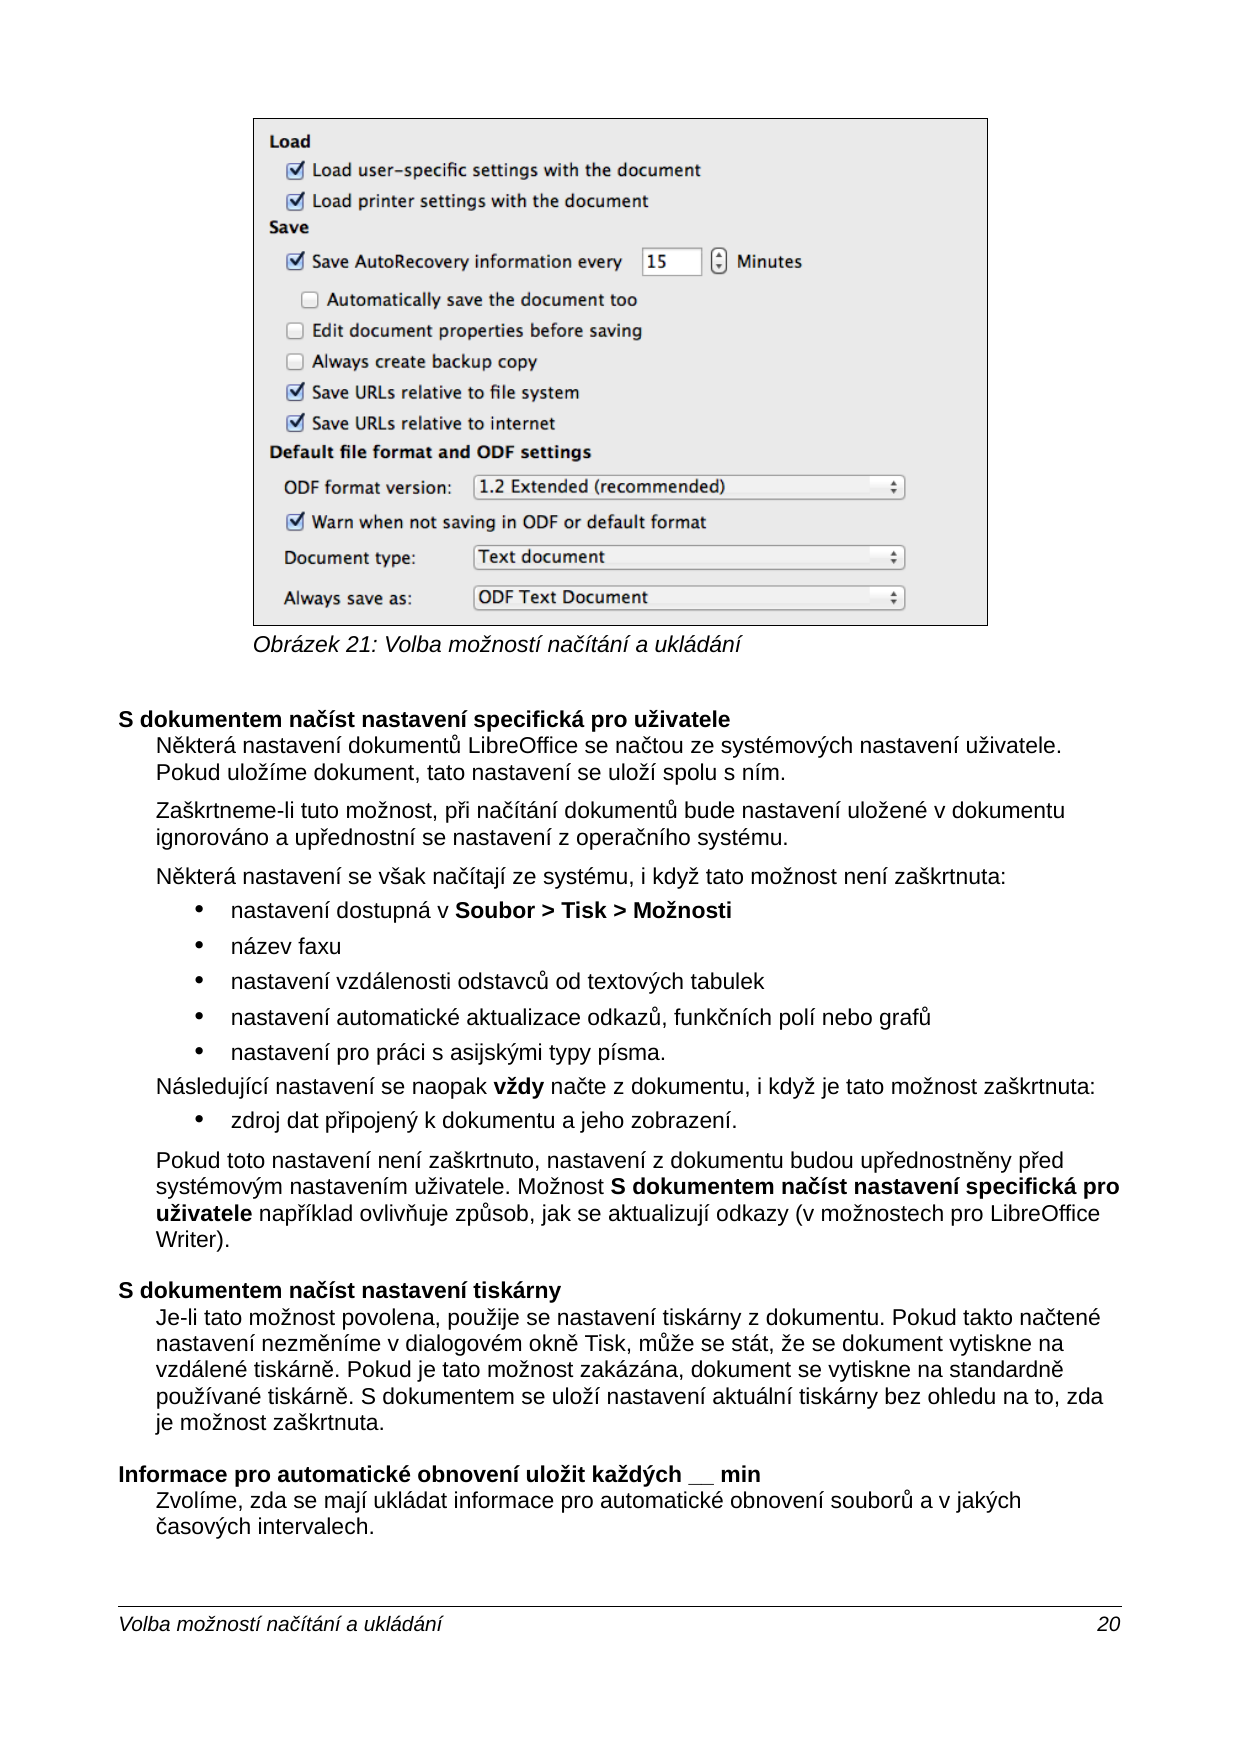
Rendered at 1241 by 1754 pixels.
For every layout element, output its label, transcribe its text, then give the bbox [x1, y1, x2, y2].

text S dokumentem načíst nastavení specifická pro uživatele [118, 706, 1122, 732]
text Pokud toto nastavení není zaškrtnuto, nastavení z dokumentu budou upřednostněny před systémovým nastavením uživatele. Možnost S dokumentem načíst nastavení specifická pro uživatele například ovlivňuje způsob, jak se aktualizují odkazy (v možnostech pro LibreOffice Writer). [156, 1147, 1122, 1252]
text Obrázek 21: Volba možností načítání a ukládání [253, 631, 988, 658]
text Některá nastavení dokumentů LibreOffice se načtou ze systémových nastavení uživatele. Pokud uložíme dokument, tato nastavení se uloží spolu s ním. [156, 732, 1122, 785]
list název faxu [192, 931, 1122, 960]
list nastavení dostupná v Soubor > Tisk > Možnosti [192, 896, 1122, 925]
list zdroj dat připojený k dokumentu a jeho zobrazení. [192, 1105, 1122, 1134]
text S dokumentem načíst nastavení tiskárny [118, 1277, 1122, 1304]
text Zaškrtneme-li tuto možnost, při načítání dokumentů bude nastavení uložené v dokumentu ignorováno a upřednostní se nastavení z operačního systému. [156, 797, 1122, 850]
text Je-li tato možnost povolena, použije se nastavení tiskárny z dokumentu. Pokud takto načtené nastavení nezměníme v dialogovém okně Tisk, může se stát, že se dokument vytiskne na vzdálené tiskárně. Pokud je tato možnost zakázána, dokument se vytiskne na standardně používané tiskárně. S dokumentem se uloží nastavení aktuální tiskárny bez ohledu na to, zda je možnost zaškrtnuta. [156, 1304, 1122, 1436]
list nastavení automatické aktualizace odkazů, funkčních polí nebo grafů [192, 1002, 1122, 1031]
list Některá nastavení se však načítají ze systému, i když tato možnost není zaškrtnuta: [156, 863, 1122, 889]
picture [254, 119, 987, 625]
text Informace pro automatické obnovení uložit každých __ min [118, 1461, 1122, 1487]
list nastavení pro práci s asijskými typy písma. [192, 1037, 1122, 1066]
list Následující nastavení se naopak vždy načte z dokumentu, i když je tato možnost zaškrtnuta: [156, 1073, 1122, 1099]
text Zvolíme, zda se mají ukládat informace pro automatické obnovení souborů a v jakých časových intervalech. [156, 1487, 1122, 1539]
list nastavení vzdálenosti odstavců od textových tabulek [192, 966, 1122, 996]
